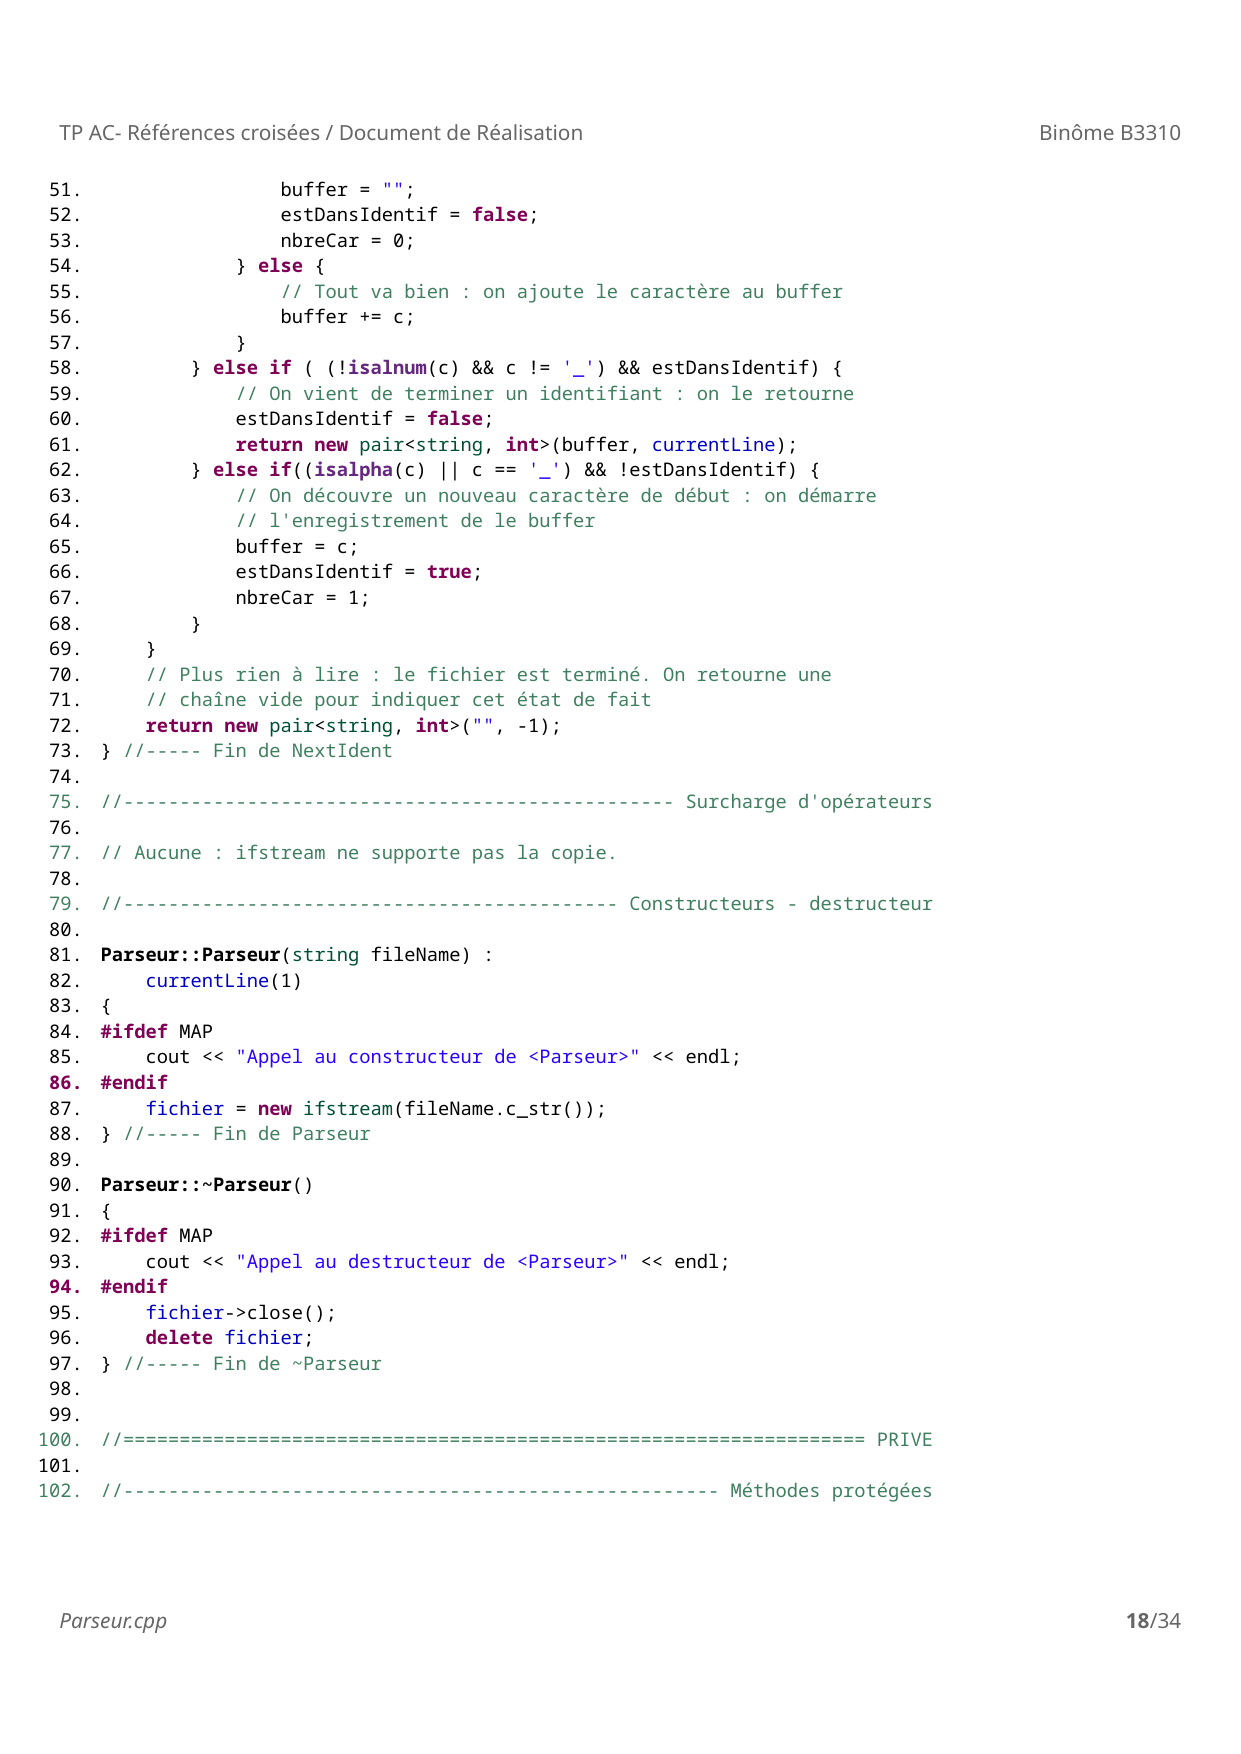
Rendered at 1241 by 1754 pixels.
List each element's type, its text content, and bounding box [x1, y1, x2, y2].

list } [83, 635, 1181, 661]
list // On découvre un nouveau caractère de début : on démarre [83, 482, 1181, 508]
list { [83, 993, 1181, 1018]
list delete fichier; [83, 1324, 1181, 1350]
list fichier = new ifstream(fileName.c_str()); [83, 1095, 1181, 1120]
list //----------------------------------------------------- Méthodes protégées [83, 1478, 1181, 1503]
list buffer = ""; [83, 176, 1181, 202]
list #ifdef MAP [83, 1018, 1181, 1044]
list cout << "Appel au constructeur de <Parseur>" << endl; [83, 1044, 1181, 1069]
list Parseur::Parseur(string fileName) : [83, 942, 1181, 967]
list buffer = c; [83, 533, 1181, 559]
list nbreCar = 1; [83, 584, 1181, 610]
list Parseur::~Parseur() [83, 1171, 1181, 1197]
list } //----- Fin de Parseur [83, 1120, 1181, 1146]
list //================================================================== PRIVE [83, 1427, 1181, 1452]
list } [83, 329, 1181, 355]
list // On vient de terminer un identifiant : on le retourne [83, 380, 1181, 406]
list //-------------------------------------------- Constructeurs - destructeur [83, 891, 1181, 916]
list return new pair<string, int>("", -1); [83, 712, 1181, 737]
list } [83, 610, 1181, 635]
list buffer += c; [83, 304, 1181, 329]
list } //----- Fin de NextIdent [83, 737, 1181, 763]
list estDansIdentif = false; [83, 202, 1181, 227]
list { [83, 1197, 1181, 1222]
list // l'enregistrement de le buffer [83, 508, 1181, 533]
list #endif [83, 1069, 1181, 1095]
list #ifdef MAP [83, 1222, 1181, 1248]
list estDansIdentif = false; [83, 406, 1181, 431]
list return new pair<string, int>(buffer, currentLine); [83, 431, 1181, 457]
list cout << "Appel au destructeur de <Parseur>" << endl; [83, 1248, 1181, 1273]
list // Plus rien à lire : le fichier est terminé. On retourne une [83, 661, 1181, 686]
list fichier->close(); [83, 1299, 1181, 1324]
list // Aucune : ifstream ne supporte pas la copie. [83, 839, 1181, 865]
list } else { [83, 253, 1181, 278]
list currentLine(1) [83, 967, 1181, 993]
list } else if((isalpha(c) || c == '_') && !estDansIdentif) { [83, 457, 1181, 482]
list // Tout va bien : on ajoute le caractère au buffer [83, 278, 1181, 304]
list //------------------------------------------------- Surcharge d'opérateurs [83, 788, 1181, 814]
list } else if ( (!isalnum(c) && c != '_') && estDansIdentif) { [83, 355, 1181, 380]
list #endif [83, 1273, 1181, 1299]
list estDansIdentif = true; [83, 559, 1181, 584]
list } //----- Fin de ~Parseur [83, 1350, 1181, 1376]
list // chaîne vide pour indiquer cet état de fait [83, 686, 1181, 712]
list nbreCar = 0; [83, 227, 1181, 253]
